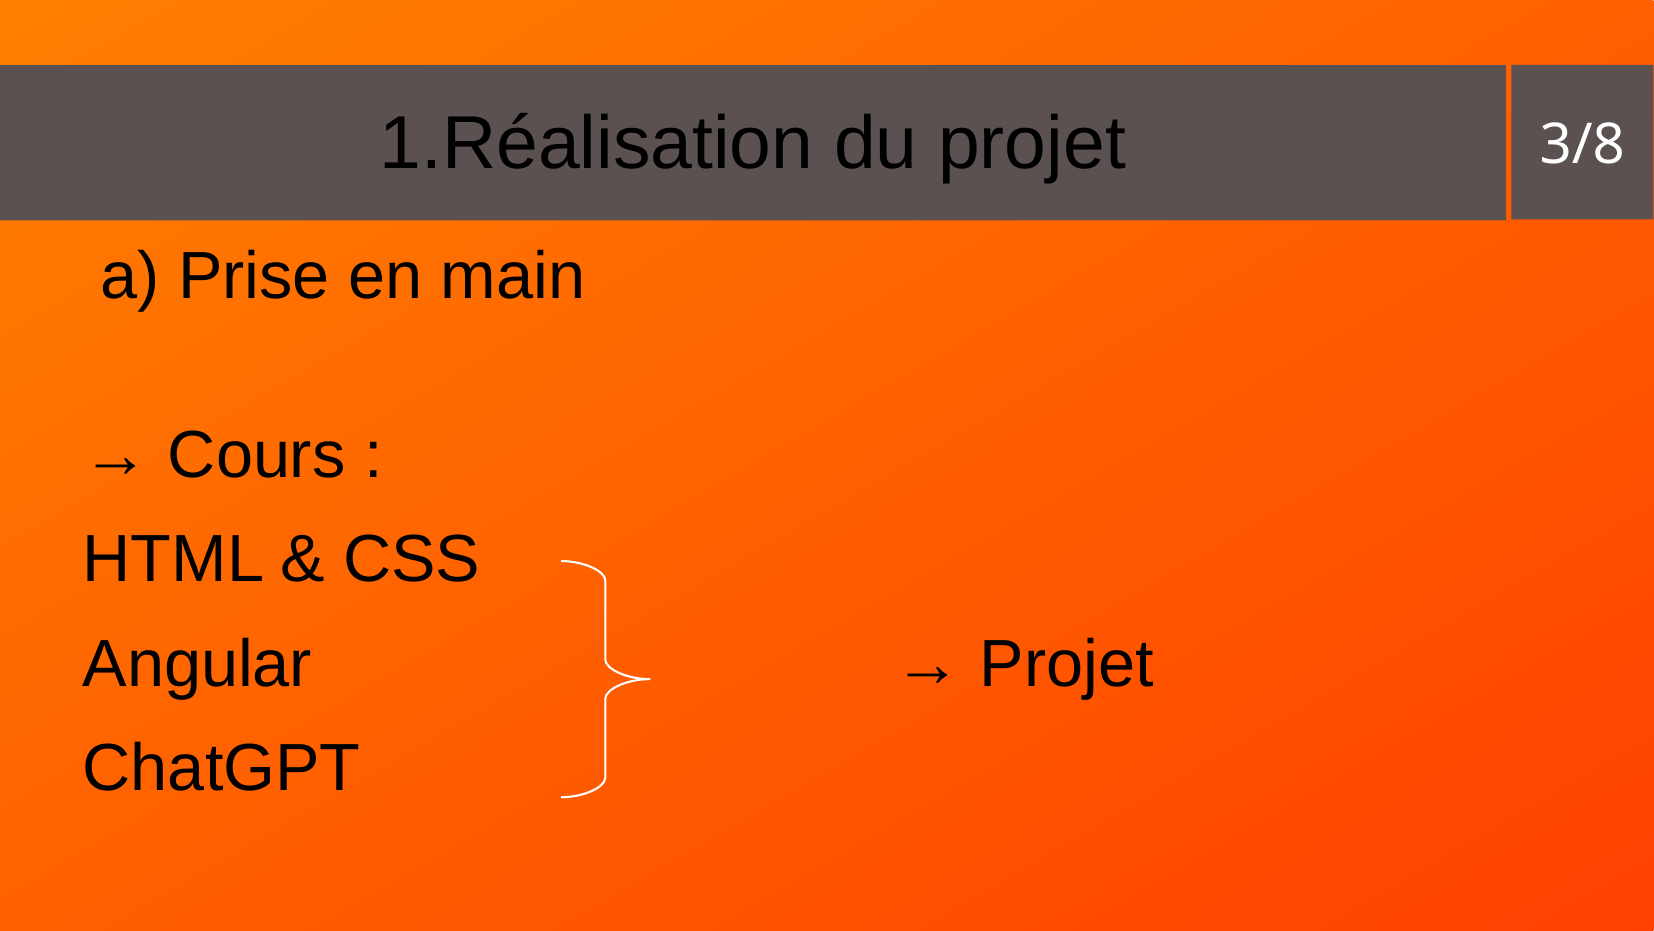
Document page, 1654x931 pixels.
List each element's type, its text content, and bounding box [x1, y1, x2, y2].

list Prise en main → Cours : HTML & CSS Angular → Projet ChatGPT [82, 237, 1571, 931]
text_box 3/8 [1511, 64, 1654, 220]
title Réalisation du projet [0, 65, 1506, 221]
